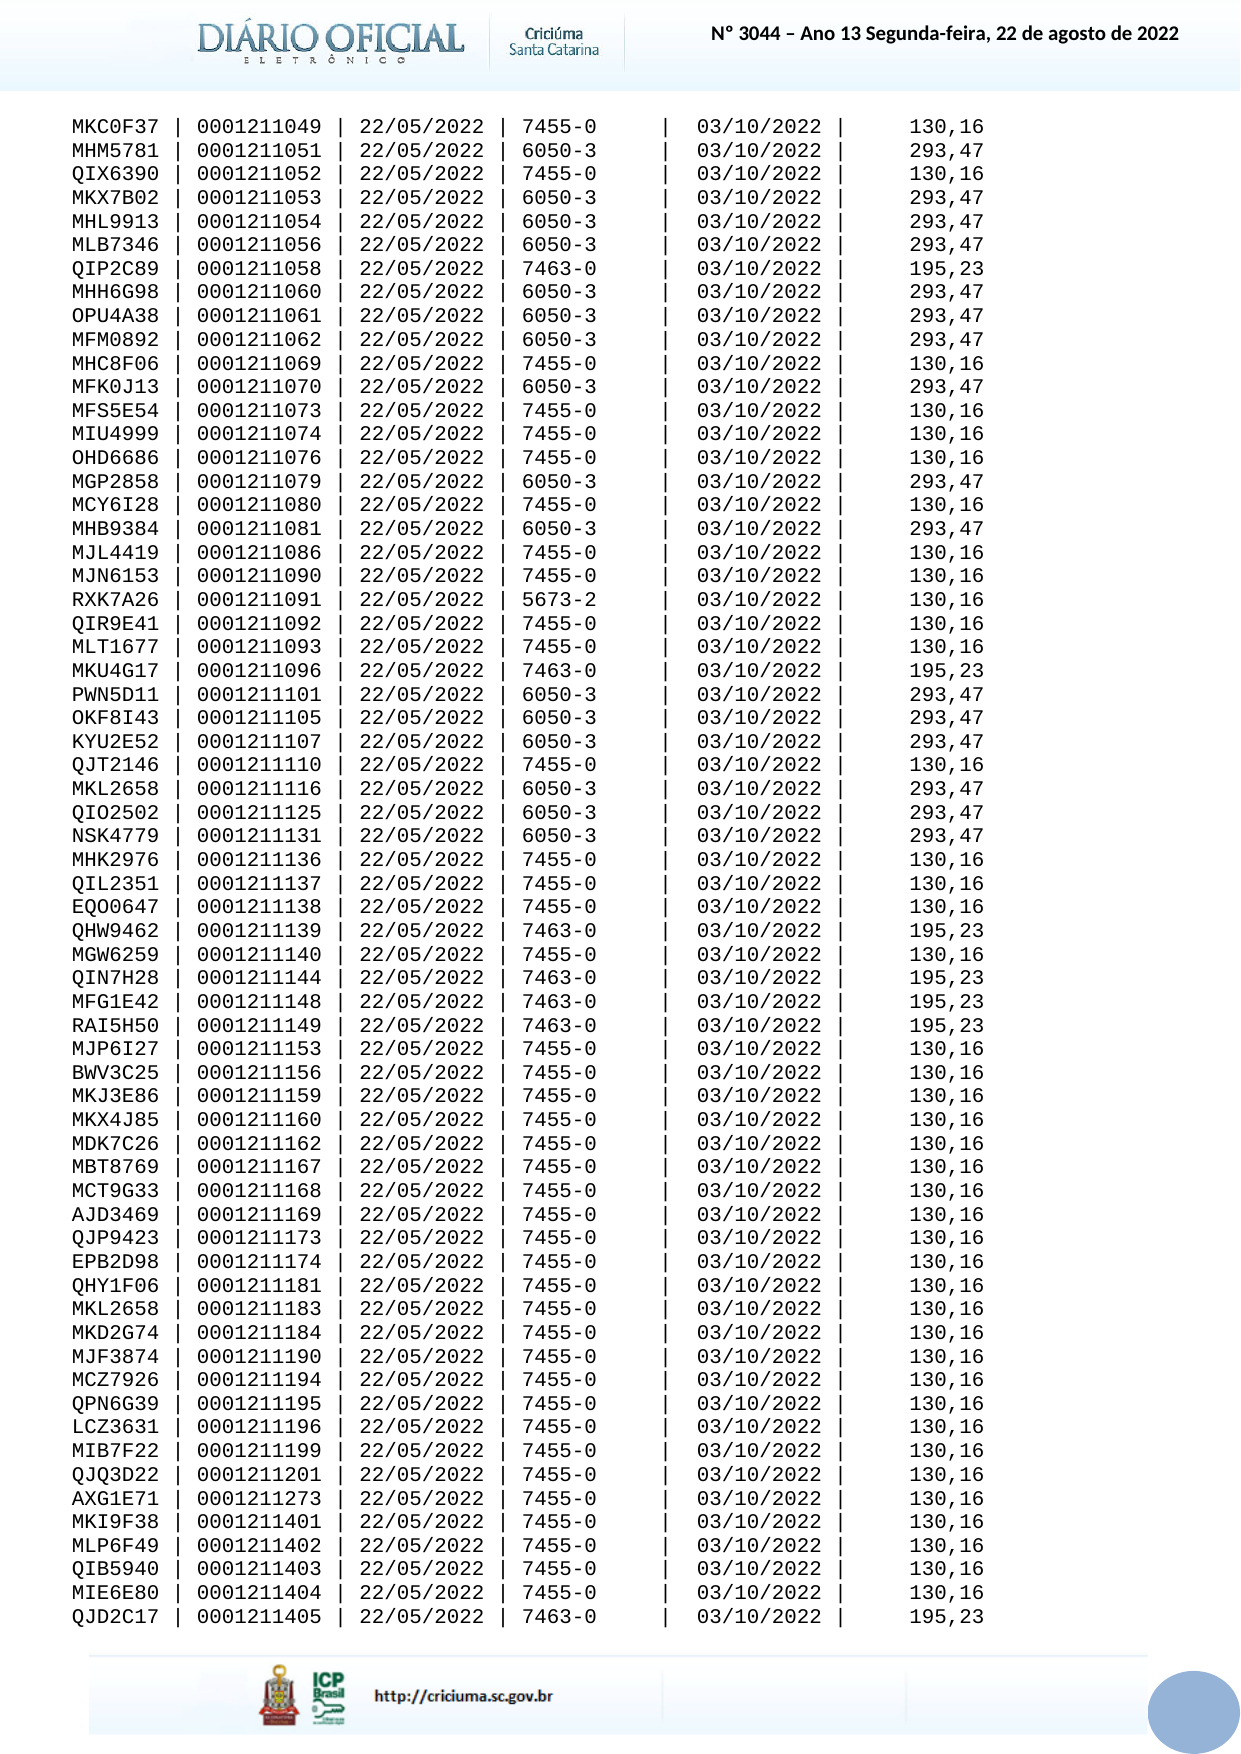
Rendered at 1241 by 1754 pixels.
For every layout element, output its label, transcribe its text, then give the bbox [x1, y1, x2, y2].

text MJF3874 | 0001211190 | 22/05/2022 | 7455-0 | 03/10/2022 | 130,16 [59, 1346, 1181, 1369]
text MHL9913 | 0001211054 | 22/05/2022 | 6050-3 | 03/10/2022 | 293,47 [59, 211, 1181, 234]
text QJT2146 | 0001211110 | 22/05/2022 | 7455-0 | 03/10/2022 | 130,16 [59, 754, 1181, 778]
text MFM0892 | 0001211062 | 22/05/2022 | 6050-3 | 03/10/2022 | 293,47 [59, 329, 1181, 352]
text OHD6686 | 0001211076 | 22/05/2022 | 7455-0 | 03/10/2022 | 130,16 [59, 447, 1181, 471]
text MKL2658 | 0001211183 | 22/05/2022 | 7455-0 | 03/10/2022 | 130,16 [59, 1298, 1181, 1322]
text MHM5781 | 0001211051 | 22/05/2022 | 6050-3 | 03/10/2022 | 293,47 [59, 140, 1181, 163]
text MCT9G33 | 0001211168 | 22/05/2022 | 7455-0 | 03/10/2022 | 130,16 [59, 1180, 1181, 1204]
text MKU4G17 | 0001211096 | 22/05/2022 | 7463-0 | 03/10/2022 | 195,23 [59, 660, 1181, 683]
text QIP2C89 | 0001211058 | 22/05/2022 | 7463-0 | 03/10/2022 | 195,23 [59, 258, 1181, 282]
text MDK7C26 | 0001211162 | 22/05/2022 | 7455-0 | 03/10/2022 | 130,16 [59, 1133, 1181, 1156]
text BWV3C25 | 0001211156 | 22/05/2022 | 7455-0 | 03/10/2022 | 130,16 [59, 1062, 1181, 1086]
text MIU4999 | 0001211074 | 22/05/2022 | 7455-0 | 03/10/2022 | 130,16 [59, 423, 1181, 447]
text MKX7B02 | 0001211053 | 22/05/2022 | 6050-3 | 03/10/2022 | 293,47 [59, 187, 1181, 211]
text QHY1F06 | 0001211181 | 22/05/2022 | 7455-0 | 03/10/2022 | 130,16 [59, 1275, 1181, 1298]
text EQO0647 | 0001211138 | 22/05/2022 | 7455-0 | 03/10/2022 | 130,16 [59, 896, 1181, 920]
text AJD3469 | 0001211169 | 22/05/2022 | 7455-0 | 03/10/2022 | 130,16 [59, 1204, 1181, 1227]
text MBT8769 | 0001211167 | 22/05/2022 | 7455-0 | 03/10/2022 | 130,16 [59, 1156, 1181, 1180]
text EPB2D98 | 0001211174 | 22/05/2022 | 7455-0 | 03/10/2022 | 130,16 [59, 1251, 1181, 1275]
text RXK7A26 | 0001211091 | 22/05/2022 | 5673-2 | 03/10/2022 | 130,16 [59, 589, 1181, 613]
text MLB7346 | 0001211056 | 22/05/2022 | 6050-3 | 03/10/2022 | 293,47 [59, 234, 1181, 258]
text LCZ3631 | 0001211196 | 22/05/2022 | 7455-0 | 03/10/2022 | 130,16 [59, 1417, 1181, 1440]
text MKI9F38 | 0001211401 | 22/05/2022 | 7455-0 | 03/10/2022 | 130,16 [59, 1511, 1181, 1535]
text MKL2658 | 0001211116 | 22/05/2022 | 6050-3 | 03/10/2022 | 293,47 [59, 778, 1181, 802]
text MKD2G74 | 0001211184 | 22/05/2022 | 7455-0 | 03/10/2022 | 130,16 [59, 1322, 1181, 1346]
text QJQ3D22 | 0001211201 | 22/05/2022 | 7455-0 | 03/10/2022 | 130,16 [59, 1464, 1181, 1487]
text MFS5E54 | 0001211073 | 22/05/2022 | 7455-0 | 03/10/2022 | 130,16 [59, 400, 1181, 423]
text OKF8I43 | 0001211105 | 22/05/2022 | 6050-3 | 03/10/2022 | 293,47 [59, 707, 1181, 731]
text MHB9384 | 0001211081 | 22/05/2022 | 6050-3 | 03/10/2022 | 293,47 [59, 518, 1181, 542]
text MFG1E42 | 0001211148 | 22/05/2022 | 7463-0 | 03/10/2022 | 195,23 [59, 991, 1181, 1014]
text MGW6259 | 0001211140 | 22/05/2022 | 7455-0 | 03/10/2022 | 130,16 [59, 944, 1181, 967]
text QIN7H28 | 0001211144 | 22/05/2022 | 7463-0 | 03/10/2022 | 195,23 [59, 967, 1181, 991]
text MIB7F22 | 0001211199 | 22/05/2022 | 7455-0 | 03/10/2022 | 130,16 [59, 1440, 1181, 1464]
text MJP6I27 | 0001211153 | 22/05/2022 | 7455-0 | 03/10/2022 | 130,16 [59, 1038, 1181, 1062]
text MLT1677 | 0001211093 | 22/05/2022 | 7455-0 | 03/10/2022 | 130,16 [59, 636, 1181, 660]
text MIE6E80 | 0001211404 | 22/05/2022 | 7455-0 | 03/10/2022 | 130,16 [59, 1582, 1181, 1606]
text QPN6G39 | 0001211195 | 22/05/2022 | 7455-0 | 03/10/2022 | 130,16 [59, 1393, 1181, 1417]
text MHK2976 | 0001211136 | 22/05/2022 | 7455-0 | 03/10/2022 | 130,16 [59, 849, 1181, 873]
text QIO2502 | 0001211125 | 22/05/2022 | 6050-3 | 03/10/2022 | 293,47 [59, 802, 1181, 825]
text MCZ7926 | 0001211194 | 22/05/2022 | 7455-0 | 03/10/2022 | 130,16 [59, 1369, 1181, 1393]
text MHC8F06 | 0001211069 | 22/05/2022 | 7455-0 | 03/10/2022 | 130,16 [59, 352, 1181, 376]
text KYU2E52 | 0001211107 | 22/05/2022 | 6050-3 | 03/10/2022 | 293,47 [59, 731, 1181, 754]
text MHH6G98 | 0001211060 | 22/05/2022 | 6050-3 | 03/10/2022 | 293,47 [59, 282, 1181, 305]
text MKX4J85 | 0001211160 | 22/05/2022 | 7455-0 | 03/10/2022 | 130,16 [59, 1109, 1181, 1133]
text MGP2858 | 0001211079 | 22/05/2022 | 6050-3 | 03/10/2022 | 293,47 [59, 471, 1181, 494]
text MKC0F37 | 0001211049 | 22/05/2022 | 7455-0 | 03/10/2022 | 130,16 [59, 116, 1181, 140]
text QIX6390 | 0001211052 | 22/05/2022 | 7455-0 | 03/10/2022 | 130,16 [59, 163, 1181, 187]
text OPU4A38 | 0001211061 | 22/05/2022 | 6050-3 | 03/10/2022 | 293,47 [59, 305, 1181, 329]
text QHW9462 | 0001211139 | 22/05/2022 | 7463-0 | 03/10/2022 | 195,23 [59, 920, 1181, 944]
text QJP9423 | 0001211173 | 22/05/2022 | 7455-0 | 03/10/2022 | 130,16 [59, 1227, 1181, 1251]
text NSK4779 | 0001211131 | 22/05/2022 | 6050-3 | 03/10/2022 | 293,47 [59, 825, 1181, 849]
text QIB5940 | 0001211403 | 22/05/2022 | 7455-0 | 03/10/2022 | 130,16 [59, 1558, 1181, 1582]
text MLP6F49 | 0001211402 | 22/05/2022 | 7455-0 | 03/10/2022 | 130,16 [59, 1535, 1181, 1558]
text QIR9E41 | 0001211092 | 22/05/2022 | 7455-0 | 03/10/2022 | 130,16 [59, 613, 1181, 636]
text MJL4419 | 0001211086 | 22/05/2022 | 7455-0 | 03/10/2022 | 130,16 [59, 542, 1181, 565]
text QIL2351 | 0001211137 | 22/05/2022 | 7455-0 | 03/10/2022 | 130,16 [59, 873, 1181, 896]
text AXG1E71 | 0001211273 | 22/05/2022 | 7455-0 | 03/10/2022 | 130,16 [59, 1487, 1181, 1511]
text MKJ3E86 | 0001211159 | 22/05/2022 | 7455-0 | 03/10/2022 | 130,16 [59, 1086, 1181, 1109]
text MFK0J13 | 0001211070 | 22/05/2022 | 6050-3 | 03/10/2022 | 293,47 [59, 376, 1181, 400]
text RAI5H50 | 0001211149 | 22/05/2022 | 7463-0 | 03/10/2022 | 195,23 [59, 1014, 1181, 1038]
text MJN6153 | 0001211090 | 22/05/2022 | 7455-0 | 03/10/2022 | 130,16 [59, 565, 1181, 589]
text PWN5D11 | 0001211101 | 22/05/2022 | 6050-3 | 03/10/2022 | 293,47 [59, 683, 1181, 707]
text MCY6I28 | 0001211080 | 22/05/2022 | 7455-0 | 03/10/2022 | 130,16 [59, 494, 1181, 518]
text QJD2C17 | 0001211405 | 22/05/2022 | 7463-0 | 03/10/2022 | 195,23 [59, 1606, 1181, 1629]
